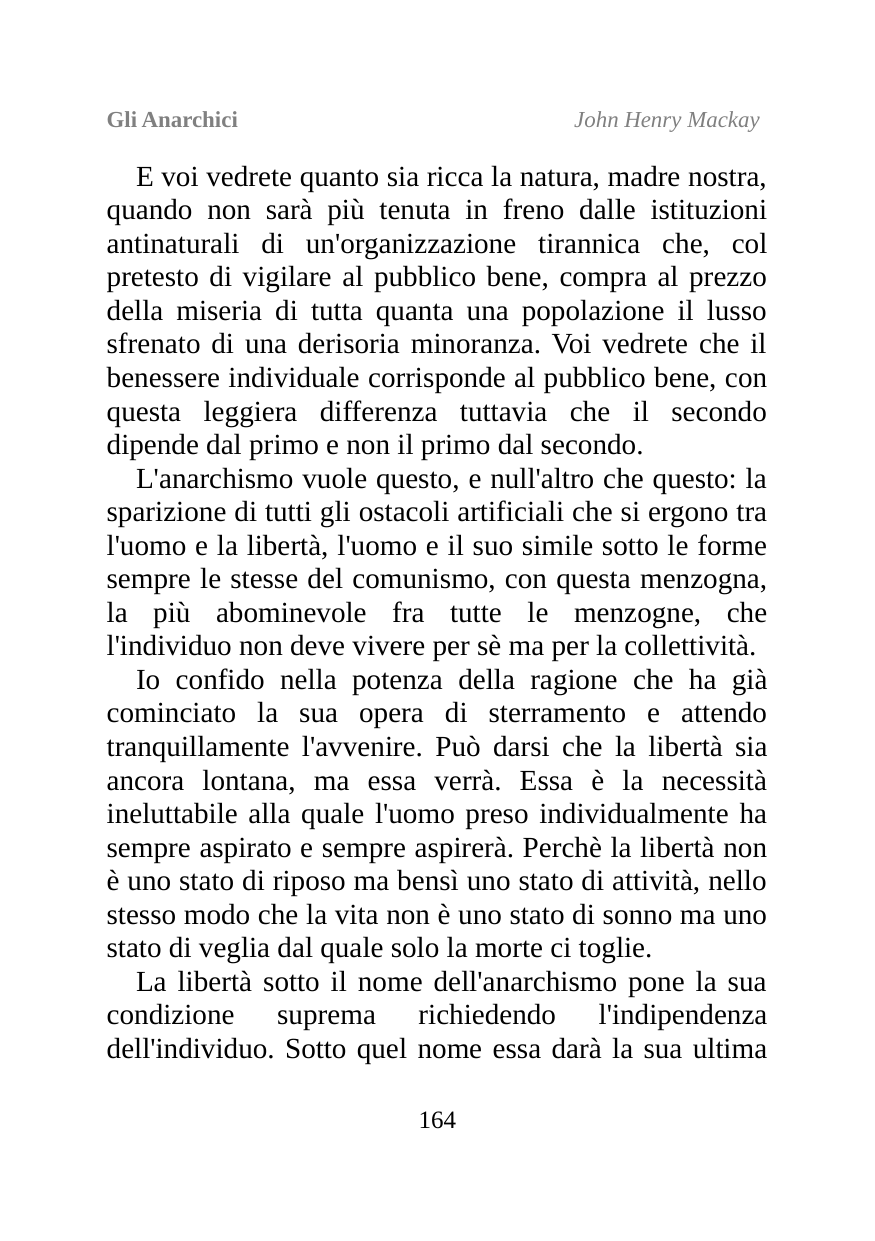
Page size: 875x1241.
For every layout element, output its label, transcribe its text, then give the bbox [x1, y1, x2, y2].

text L'anarchismo vuole questo, e null'altro che questo: la sparizione di tutti gli ostacoli artificiali che si ergono tra l'uomo e la libertà, l'uomo e il suo simile sotto le forme sempre le stesse del comunismo, con questa menzogna, la più abominevole fra tutte le menzogne, che l'individuo non deve vivere per sè ma per la collettività. [106, 461, 768, 662]
text E voi vedrete quanto sia ricca la natura, madre nostra, quando non sarà più tenuta in freno dalle istituzioni antinaturali di un'organizzazione tirannica che, col pretesto di vigilare al pubblico bene, compra al prezzo della miseria di tutta quanta una popolazione il lusso sfrenato di una derisoria minoranza. Voi vedrete che il benessere individuale corrisponde al pubblico bene, con questa leggiera differenza tuttavia che il secondo dipende dal primo e non il primo dal secondo. [106, 159, 768, 461]
text La libertà sotto il nome dell'anarchismo pone la sua condizione suprema richiedendo l'indipendenza dell'individuo. Sotto quel nome essa darà la sua ultima [106, 964, 768, 1064]
text Io confido nella potenza della ragione che ha già cominciato la sua opera di sterramento e attendo tranquillamente l'avvenire. Può darsi che la libertà sia ancora lontana, ma essa verrà. Essa è la necessità ineluttabile alla quale l'uomo preso individualmente ha sempre aspirato e sempre aspirerà. Perchè la libertà non è uno stato di riposo ma bensì uno stato di attività, nello stesso modo che la vita non è uno stato di sonno ma uno stato di veglia dal quale solo la morte ci toglie. [106, 662, 768, 964]
